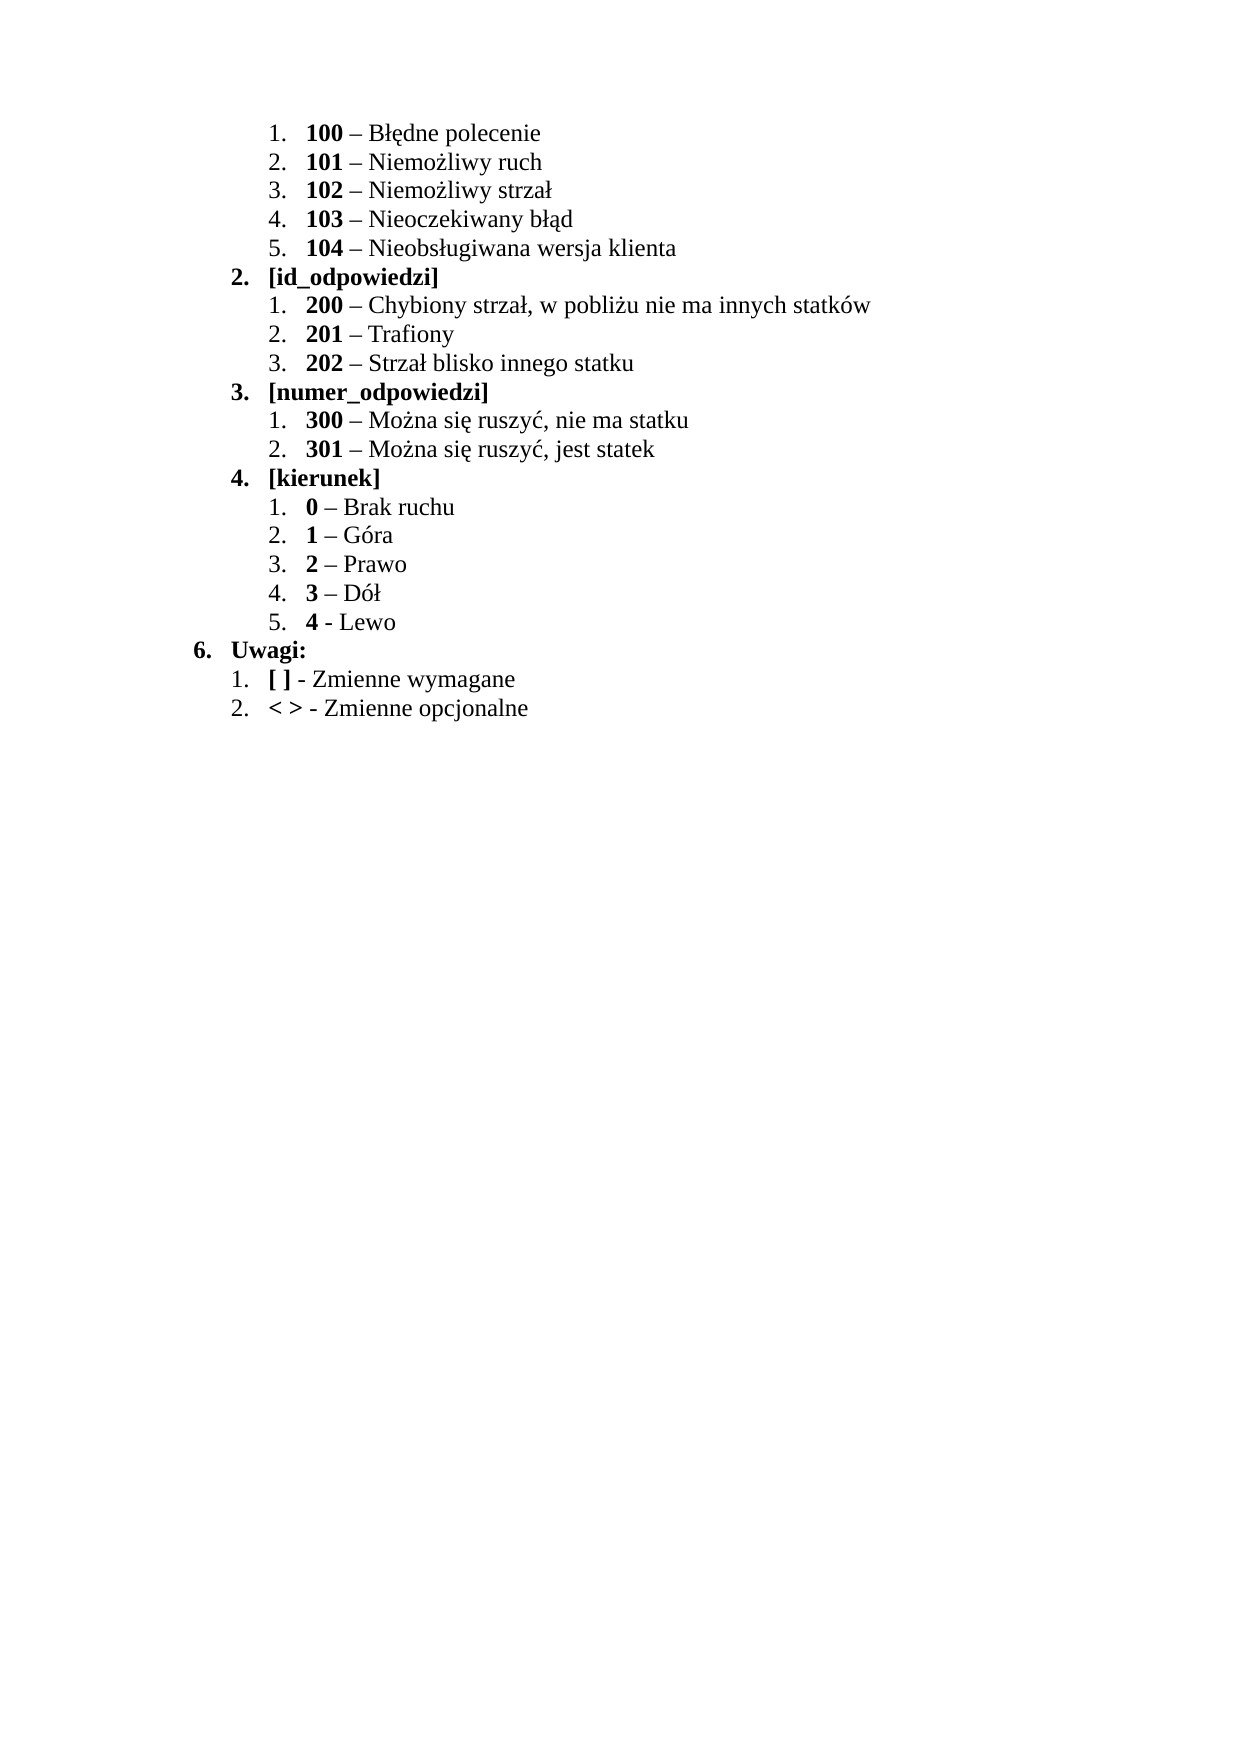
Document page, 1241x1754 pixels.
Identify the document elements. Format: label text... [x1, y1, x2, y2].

list 101 – Niemożliwy ruch [268, 147, 1122, 176]
list 3 – Dół [268, 578, 1122, 607]
list [numer_odpowiedzi] [231, 377, 1122, 406]
list 102 – Niemożliwy strzał [268, 176, 1122, 204]
list 103 – Nieoczekiwany błąd [268, 204, 1122, 233]
list 202 – Strzał blisko innego statku [268, 348, 1122, 377]
list < > - Zmienne opcjonalne [231, 693, 1122, 722]
list 201 – Trafiony [268, 319, 1122, 348]
list 200 – Chybiony strzał, w pobliżu nie ma innych statków [268, 291, 1122, 319]
list [ ] - Zmienne wymagane [231, 664, 1122, 693]
list 100 – Błędne polecenie [268, 118, 1122, 147]
list Uwagi: [193, 636, 1122, 664]
list 2 – Prawo [268, 549, 1122, 578]
list [id_odpowiedzi] [231, 262, 1122, 291]
list 0 – Brak ruchu [268, 492, 1122, 521]
list [kierunek] [231, 463, 1122, 492]
list 104 – Nieobsługiwana wersja klienta [268, 233, 1122, 262]
list 300 – Można się ruszyć, nie ma statku [268, 406, 1122, 434]
list 4 - Lewo [268, 607, 1122, 636]
list 301 – Można się ruszyć, jest statek [268, 434, 1122, 463]
list 1 – Góra [268, 521, 1122, 549]
